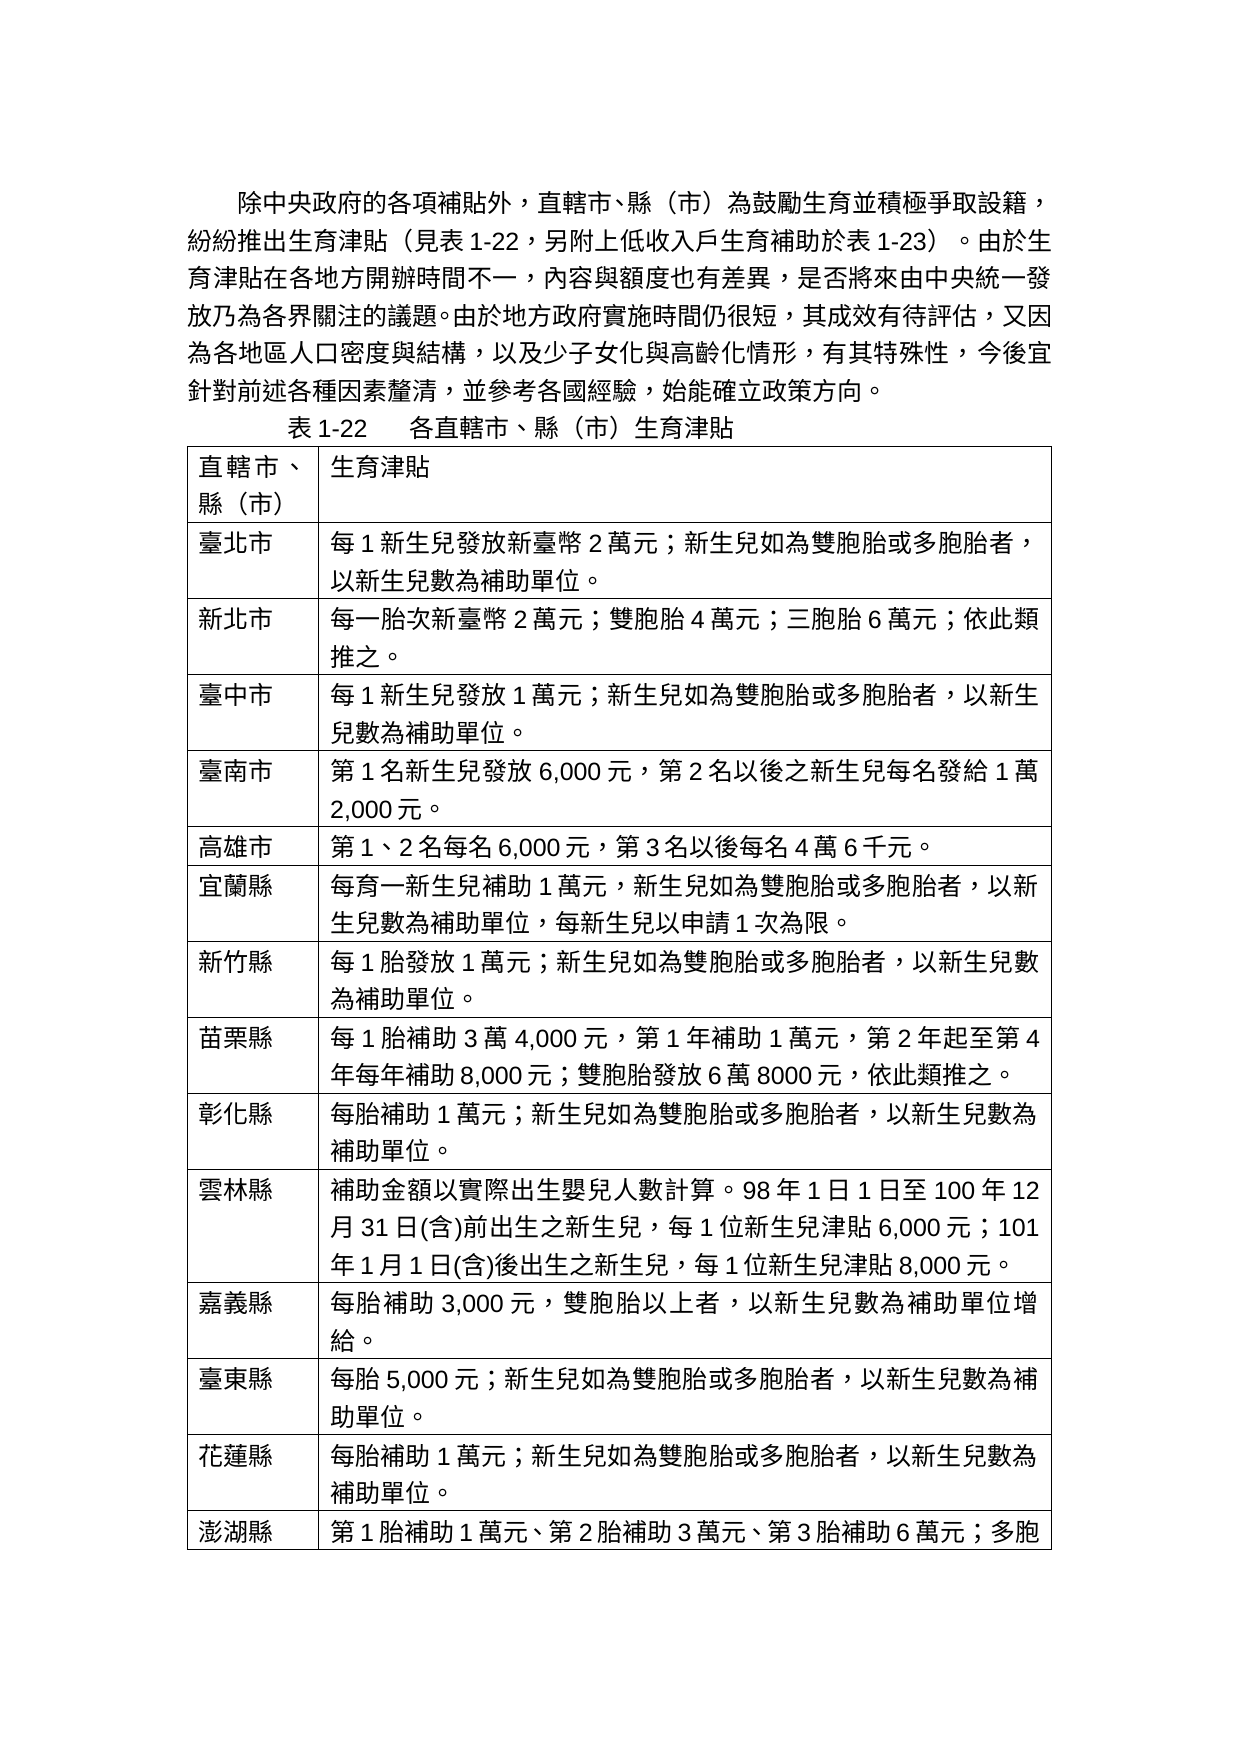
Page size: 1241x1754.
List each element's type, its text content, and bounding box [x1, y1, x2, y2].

table_cell 每1胎發放1萬元；新生兒如為雙胞胎或多胞胎者，以新生兒數為補助單位。 [319, 942, 1051, 1017]
table_cell 嘉義縣 [188, 1283, 318, 1358]
table_cell 花蓮縣 [188, 1435, 318, 1510]
table_header 直轄市、縣（市） [188, 447, 318, 522]
table_cell 每1新生兒發放1萬元；新生兒如為雙胞胎或多胞胎者，以新生兒數為補助單位。 [319, 675, 1051, 750]
table_cell 第1胎補助1萬元、第2胎補助3萬元、第3胎補助6萬元；多胞 [319, 1511, 1051, 1549]
table_cell 澎湖縣 [188, 1511, 318, 1549]
table_cell 高雄市 [188, 827, 318, 864]
table_cell 雲林縣 [188, 1170, 318, 1282]
table_cell 補助金額以實際出生嬰兒人數計算。98年1日1日至100年12月31日(含)前出生之新生兒，每1位新生兒津貼6,000元；101年1月1日(含)後出生之新生兒，每1位新生兒津貼8,000元。 [319, 1170, 1051, 1282]
table_cell 每胎補助1萬元；新生兒如為雙胞胎或多胞胎者，以新生兒數為補助單位。 [319, 1094, 1051, 1169]
table_cell 每一胎次新臺幣2萬元；雙胞胎4萬元；三胞胎6萬元；依此類推之。 [319, 599, 1051, 674]
table_cell 每1胎補助3萬4,000元，第1年補助1萬元，第2年起至第4年每年補助8,000元；雙胞胎發放6萬8000元，依此類推之。 [319, 1018, 1051, 1093]
table_cell 每育一新生兒補助1萬元，新生兒如為雙胞胎或多胞胎者，以新生兒數為補助單位，每新生兒以申請1次為限。 [319, 866, 1051, 941]
table_cell 臺北市 [188, 523, 318, 598]
table_cell 每胎補助3,000元，雙胞胎以上者，以新生兒數為補助單位增給。 [319, 1283, 1051, 1358]
table_cell 第1、2名每名6,000元，第3名以後每名4萬6千元。 [319, 827, 1051, 864]
table_cell 臺中市 [188, 675, 318, 750]
text 表1-22 各直轄市、縣（市）生育津貼 [237, 408, 1053, 446]
text 除中央政府的各項補貼外，直轄市、縣（市）為鼓勵生育並積極爭取設籍，紛紛推出生育津貼（見表1-22，另附上低收入戶生育補助於表1-23）。由於生育津貼在各地方開辦時間不一，內容與額度也有差異，是否將來由中央統一發放乃為各界關注的議題。由於地方政府實施時間仍很短，其成效有待評估，又因為各地區人口密度與結構，以及少子女化與高齡化情形，有其特殊性，今後宜針對前述各種因素釐清，並參考各國經驗，始能確立政策方向。 [187, 183, 1053, 408]
table_cell 宜蘭縣 [188, 866, 318, 941]
table_header 生育津貼 [319, 447, 1051, 522]
table_cell 臺東縣 [188, 1359, 318, 1434]
table_cell 新竹縣 [188, 942, 318, 1017]
table_cell 彰化縣 [188, 1094, 318, 1169]
table_cell 苗栗縣 [188, 1018, 318, 1093]
table_cell 每1新生兒發放新臺幣2萬元；新生兒如為雙胞胎或多胞胎者，以新生兒數為補助單位。 [319, 523, 1051, 598]
table_cell 第1名新生兒發放6,000元，第2名以後之新生兒每名發給1萬2,000元。 [319, 751, 1051, 826]
table_cell 新北市 [188, 599, 318, 674]
table_cell 每胎補助1萬元；新生兒如為雙胞胎或多胞胎者，以新生兒數為補助單位。 [319, 1435, 1051, 1510]
table_cell 臺南市 [188, 751, 318, 826]
table_cell 每胎5,000元；新生兒如為雙胞胎或多胞胎者，以新生兒數為補助單位。 [319, 1359, 1051, 1434]
